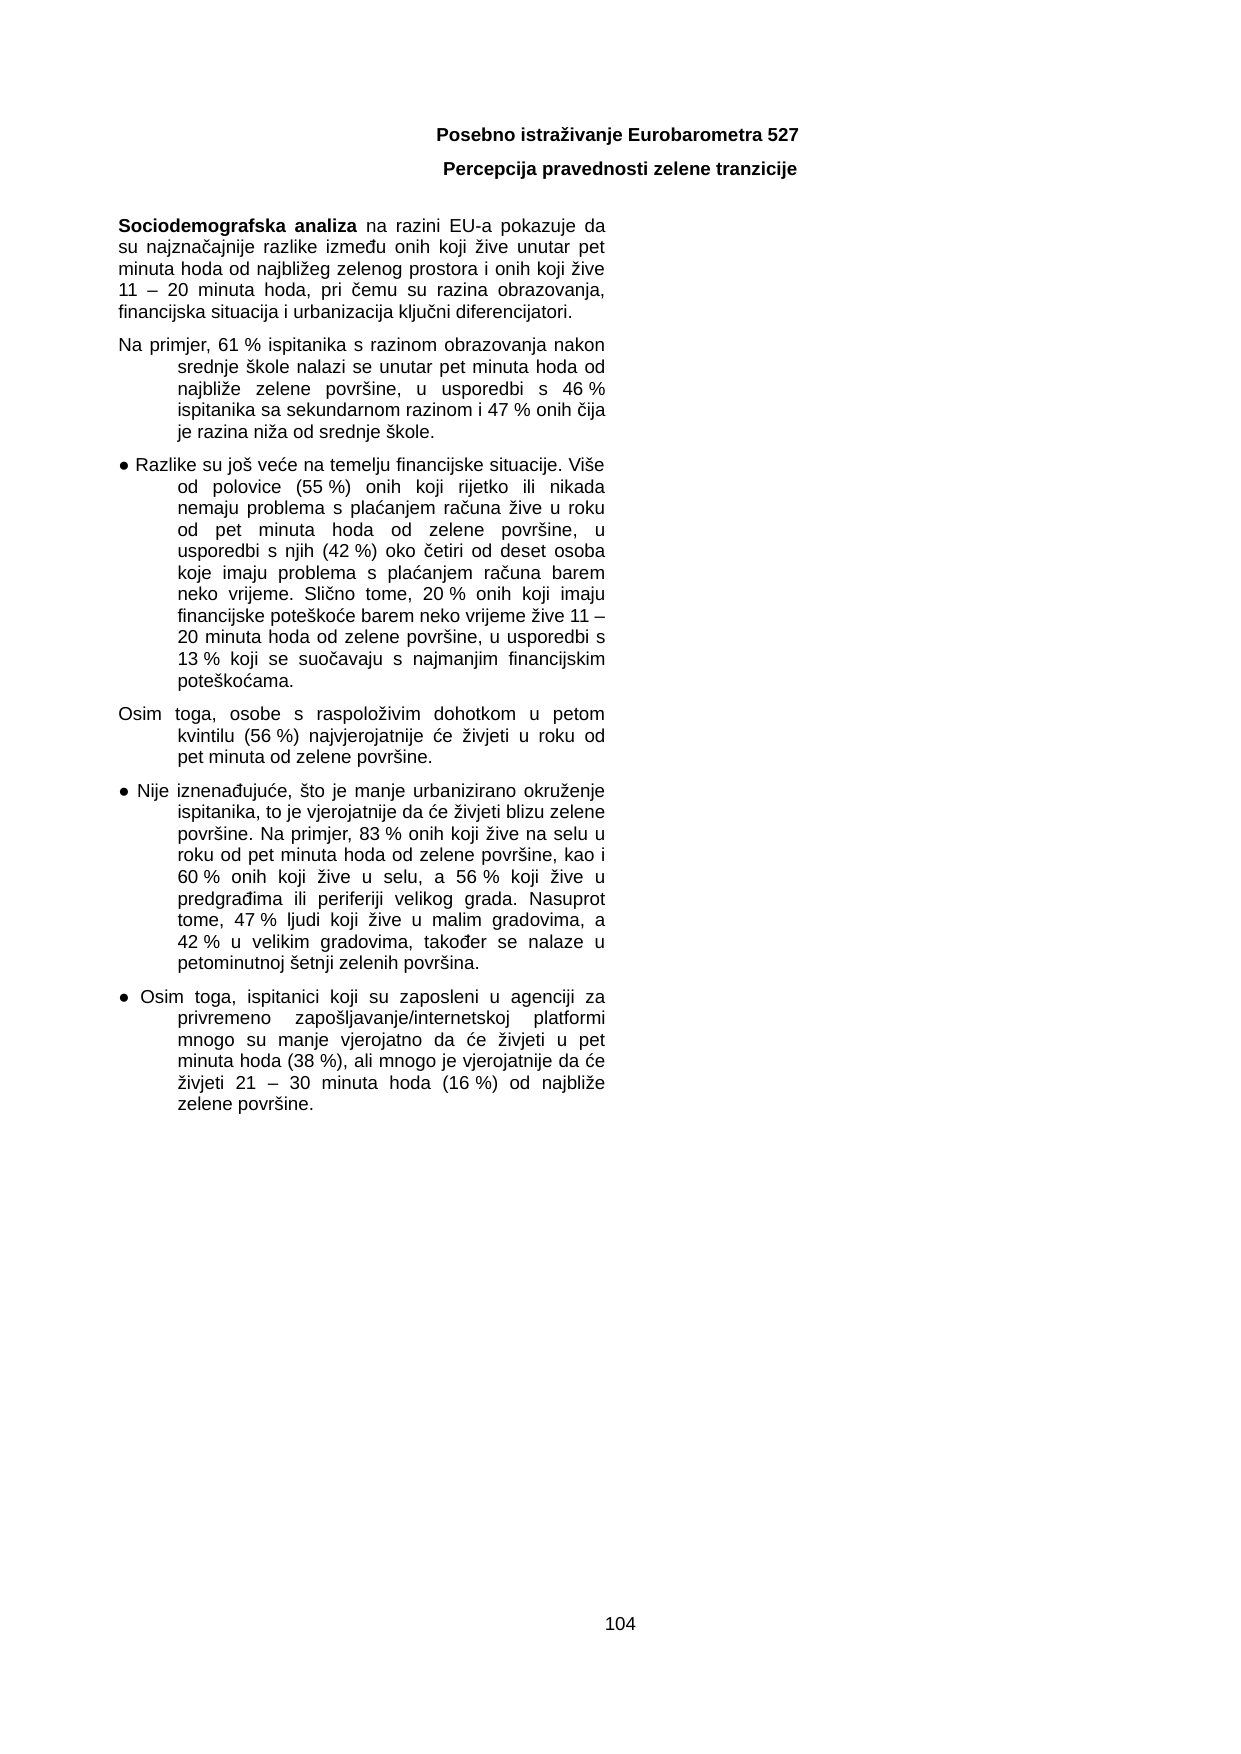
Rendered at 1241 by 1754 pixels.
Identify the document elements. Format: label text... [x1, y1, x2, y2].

text ● Razlike su još veće na temelju financijske situacije. Više od polovice (55 %) onih koji rijetko ili nikada nemaju problema s plaćanjem računa žive u roku od pet minuta hoda od zelene površine, u usporedbi s njih (42 %) oko četiri od deset osoba koje imaju problema s plaćanjem računa barem neko vrijeme. Slično tome, 20 % onih koji imaju financijske poteškoće barem neko vrijeme žive 11 – 20 minuta hoda od zelene površine, u usporedbi s 13 % koji se suočavaju s najmanjim financijskim poteškoćama. [118, 454, 605, 691]
text Osim toga, osobe s raspoloživim dohotkom u petom kvintilu (56 %) najvjerojatnije će živjeti u roku od pet minuta od zelene površine. [118, 703, 605, 768]
text Na primjer, 61 % ispitanika s razinom obrazovanja nakon srednje škole nalazi se unutar pet minuta hoda od najbliže zelene površine, u usporedbi s 46 % ispitanika sa sekundarnom razinom i 47 % onih čija je razina niža od srednje škole. [118, 334, 605, 442]
text Sociodemografska analiza na razini EU-a pokazuje da su najznačajnije razlike između onih koji žive unutar pet minuta hoda od najbližeg zelenog prostora i onih koji žive 11 – 20 minuta hoda, pri čemu su razina obrazovanja, financijska situacija i urbanizacija ključni diferencijatori. [118, 214, 605, 322]
text ● Osim toga, ispitanici koji su zaposleni u agenciji za privremeno zapošljavanje/internetskoj platformi mnogo su manje vjerojatno da će živjeti u pet minuta hoda (38 %), ali mnogo je vjerojatnije da će živjeti 21 – 30 minuta hoda (16 %) od najbliže zelene površine. [118, 985, 605, 1115]
text ● Nije iznenađujuće, što je manje urbanizirano okruženje ispitanika, to je vjerojatnije da će živjeti blizu zelene površine. Na primjer, 83 % onih koji žive na selu u roku od pet minuta hoda od zelene površine, kao i 60 % onih koji žive u selu, a 56 % koji žive u predgrađima ili periferiji velikog grada. Nasuprot tome, 47 % ljudi koji žive u malim gradovima, a 42 % u velikim gradovima, također se nalaze u petominutnoj šetnji zelenih površina. [118, 779, 605, 973]
